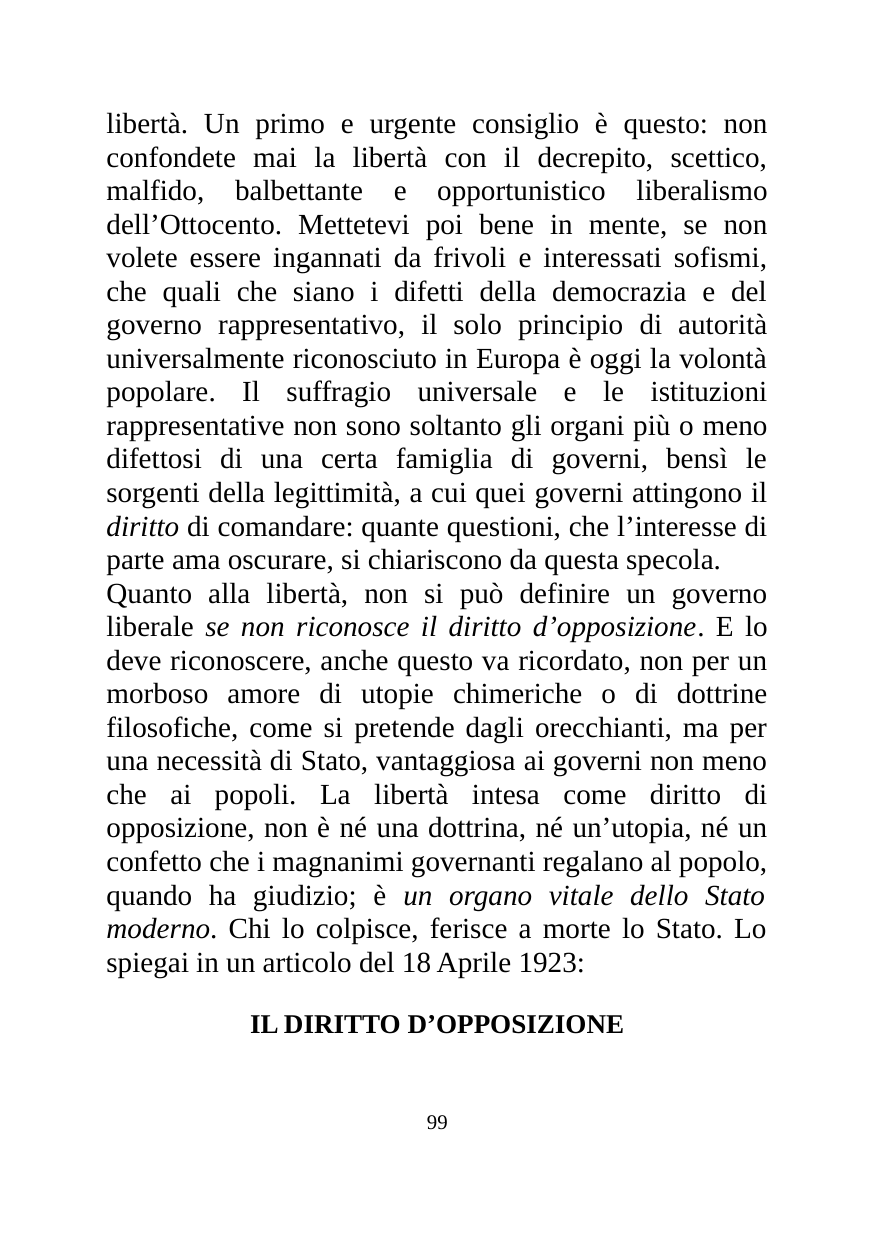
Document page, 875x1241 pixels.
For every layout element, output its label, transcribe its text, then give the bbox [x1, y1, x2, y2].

text IL DIRITTO D’OPPOSIZIONE [106, 1008, 768, 1039]
text Quanto alla libertà, non si può definire un governo liberale se non riconosce il diritto d’opposizione. E lo deve riconoscere, anche questo va ricordato, non per un morboso amore di utopie chimeriche o di dottrine filosofiche, come si pretende dagli orecchianti, ma per una necessità di Stato, vantaggiosa ai governi non meno che ai popoli. La libertà intesa come diritto di opposizione, non è né una dottrina, né un’utopia, né un confetto che i magnanimi governanti regalano al popolo, quando ha giudizio; è un organo vitale dello Stato moderno. Chi lo colpisce, ferisce a morte lo Stato. Lo spiegai in un articolo del 18 Aprile 1923: [106, 576, 768, 978]
text libertà. Un primo e urgente consiglio è questo: non confondete mai la libertà con il decrepito, scettico, malfido, balbettante e opportunistico liberalismo dell’Ottocento. Mettetevi poi bene in mente, se non volete essere ingannati da frivoli e interessati sofismi, che quali che siano i difetti della democrazia e del governo rappresentativo, il solo principio di autorità universalmente riconosciuto in Europa è oggi la volontà popolare. Il suffragio universale e le istituzioni rappresentative non sono soltanto gli organi più o meno difettosi di una certa famiglia di governi, bensì le sorgenti della legittimità, a cui quei governi attingono il diritto di comandare: quante questioni, che l’interesse di parte ama oscurare, si chiariscono da questa specola. [106, 106, 768, 576]
